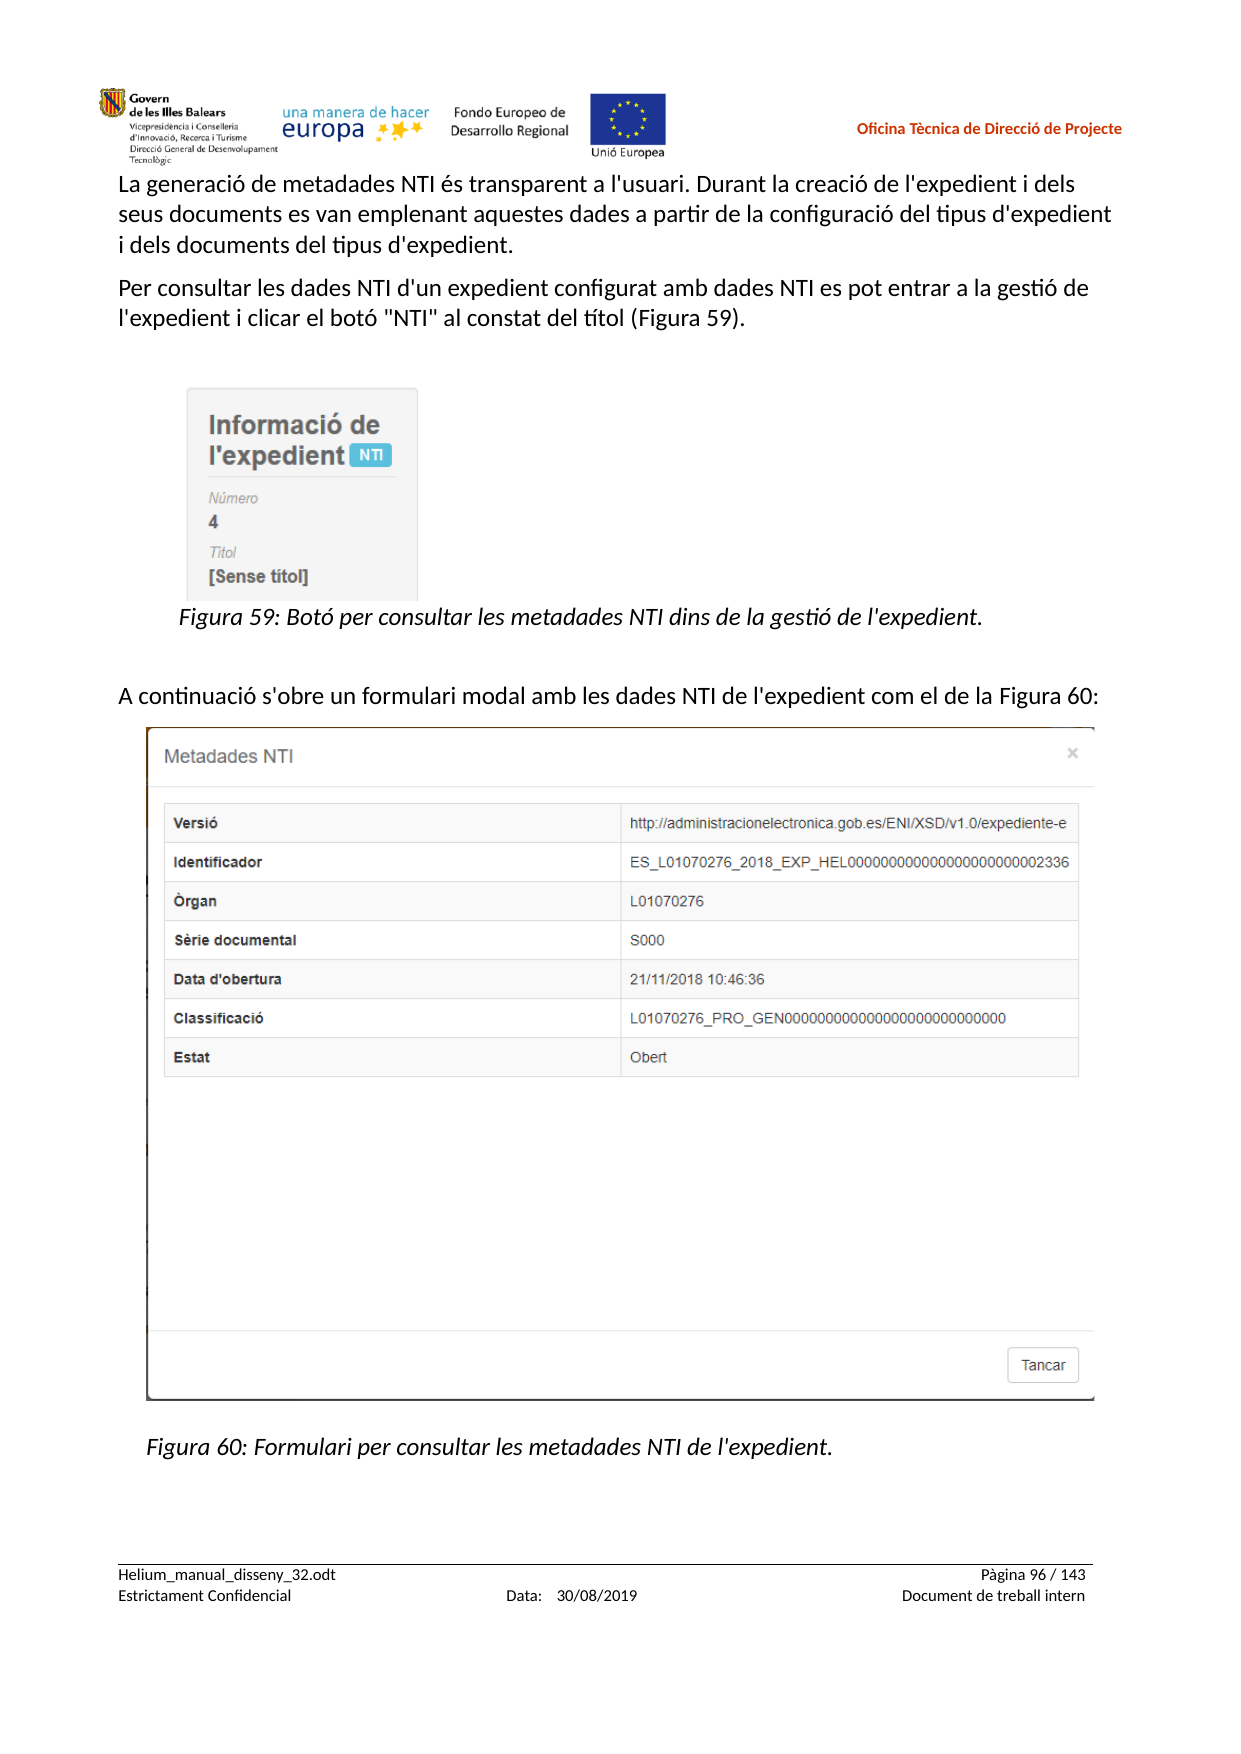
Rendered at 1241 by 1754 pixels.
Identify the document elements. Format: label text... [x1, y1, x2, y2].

text A continuació s'obre un formulari modal amb les dades NTI de l'expedient com el de la Figura 60: [118, 680, 1122, 711]
picture [178, 383, 428, 601]
text La generació de metadades NTI és transparent a l'usuari. Durant la creació de l'expedient i dels seus documents es van emplenant aquestes dades a partir de la configuració del tipus d'expedient i dels documents del tipus d'expedient. [118, 168, 1122, 259]
text Figura 60: Formulari per consultar les metadades NTI de l'expedient. [146, 1401, 1094, 1462]
text Figura 59: Botó per consultar les metadades NTI dins de la gestió de l'expedient. [179, 383, 1037, 632]
picture [146, 727, 1095, 1401]
picture [99, 87, 668, 166]
text Per consultar les dades NTI d'un expedient configurat amb dades NTI es pot entrar a la gestió de l'expedient i clicar el botó "NTI" al constat del títol (Figura 59). [118, 272, 1122, 333]
